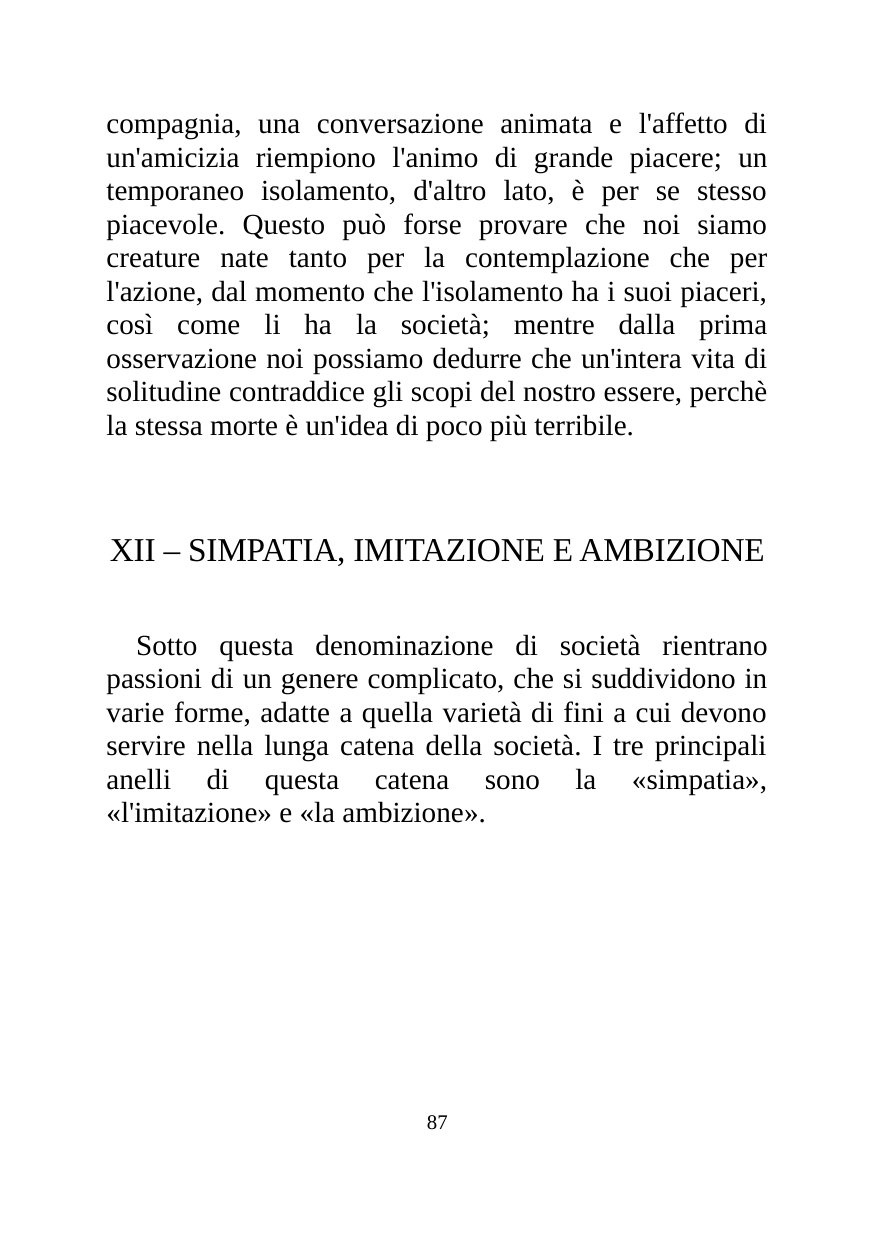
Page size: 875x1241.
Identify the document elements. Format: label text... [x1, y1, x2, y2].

subtitle XII – SIMPATIA, IMITAZIONE E AMBIZIONE [106, 530, 768, 568]
text Sotto questa denominazione di società rientrano passioni di un genere complicato, che si suddividono in varie forme, adatte a quella varietà di fini a cui devono servire nella lunga catena della società. I tre principali anelli di questa catena sono la «simpatia», «l'imitazione» e «la ambizione». [106, 628, 768, 829]
text compagnia, una conversazione animata e l'affetto di un'amicizia riempiono l'animo di grande piacere; un temporaneo isolamento, d'altro lato, è per se stesso piacevole. Questo può forse provare che noi siamo creature nate tanto per la contemplazione che per l'azione, dal momento che l'isolamento ha i suoi piaceri, così come li ha la società; mentre dalla prima osservazione noi possiamo dedurre che un'intera vita di solitudine contraddice gli scopi del nostro essere, perchè la stessa morte è un'idea di poco più terribile. [106, 106, 768, 442]
